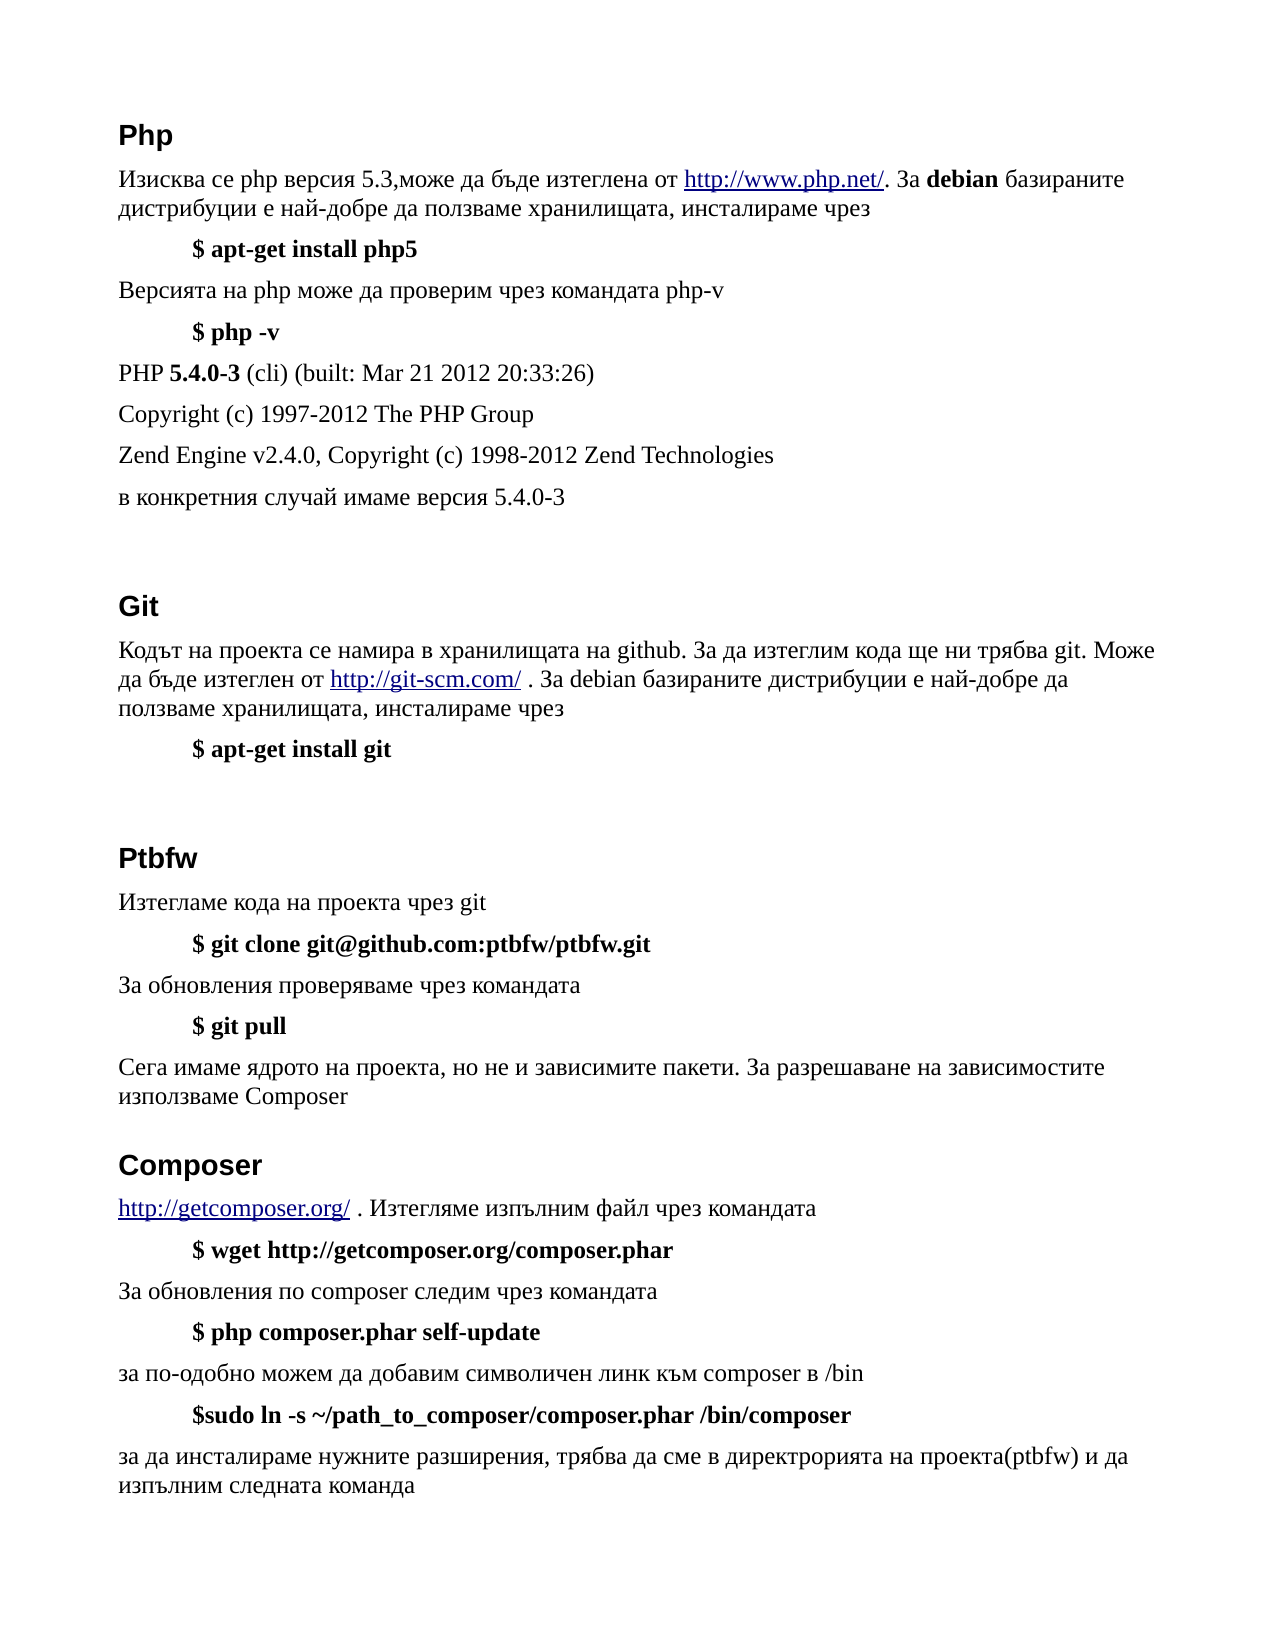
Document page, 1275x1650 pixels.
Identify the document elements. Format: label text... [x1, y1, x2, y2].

text $ php composer.phar self-update [192, 1317, 1157, 1346]
text Кодът на проекта се намира в хранилищата на github. За да изтеглим кода ще ни трябва git. Може да бъде изтеглен от http://git-scm.com/ . За debian базираните дистрибуции е най-добре да ползваме хранилищата, инсталираме чрез [118, 635, 1157, 721]
subtitle Git [118, 589, 1157, 623]
text $ apt-get install git [192, 734, 1157, 763]
text Версията на php може да проверим чрез командата php-v [118, 275, 1157, 304]
text Copyright (c) 1997-2012 The PHP Group [118, 399, 1157, 428]
text $sudo ln -s ~/path_to_composer/composer.phar /bin/composer [192, 1400, 1157, 1428]
text $ git clone git@github.com:ptbfw/ptbfw.git [192, 929, 1157, 957]
text за да инсталираме нужните разширения, трябва да сме в директрорията на проекта(ptbfw) и да изпълним следната команда [118, 1441, 1157, 1498]
text Изтегламе кода на проекта чрез git [118, 887, 1157, 916]
text PHP 5.4.0-3 (cli) (built: Mar 21 2012 20:33:26) [118, 358, 1157, 387]
subtitle Composer [118, 1147, 1157, 1181]
text $ php -v [192, 317, 1157, 345]
subtitle Ptbfw [118, 841, 1157, 875]
text http://getcomposer.org/ . Изтегляме изпълним файл чрез командата [118, 1193, 1157, 1222]
text За обновления проверяваме чрез командата [118, 970, 1157, 999]
text $ git pull [192, 1011, 1157, 1040]
text За обновления по composer следим чрез командата [118, 1276, 1157, 1305]
text за по-одобно можем да добавим символичен линк към composer в /bin [118, 1358, 1157, 1387]
text Изисква се php версия 5.3,може да бъде изтеглена от http://www.php.net/. За debian базираните дистрибуции е най-добре да ползваме хранилищата, инсталираме чрез [118, 164, 1157, 222]
subtitle Php [118, 118, 1157, 152]
text $ wget http://getcomposer.org/composer.phar [192, 1235, 1157, 1263]
text Zend Engine v2.4.0, Copyright (c) 1998-2012 Zend Technologies [118, 440, 1157, 469]
text $ apt-get install php5 [192, 234, 1157, 263]
text в конкретния случай имаме версия 5.4.0-3 [118, 482, 1157, 510]
text Сега имаме ядрото на проекта, но не и зависимите пакети. За разрешаване на зависимостите използваме Composer [118, 1052, 1157, 1110]
